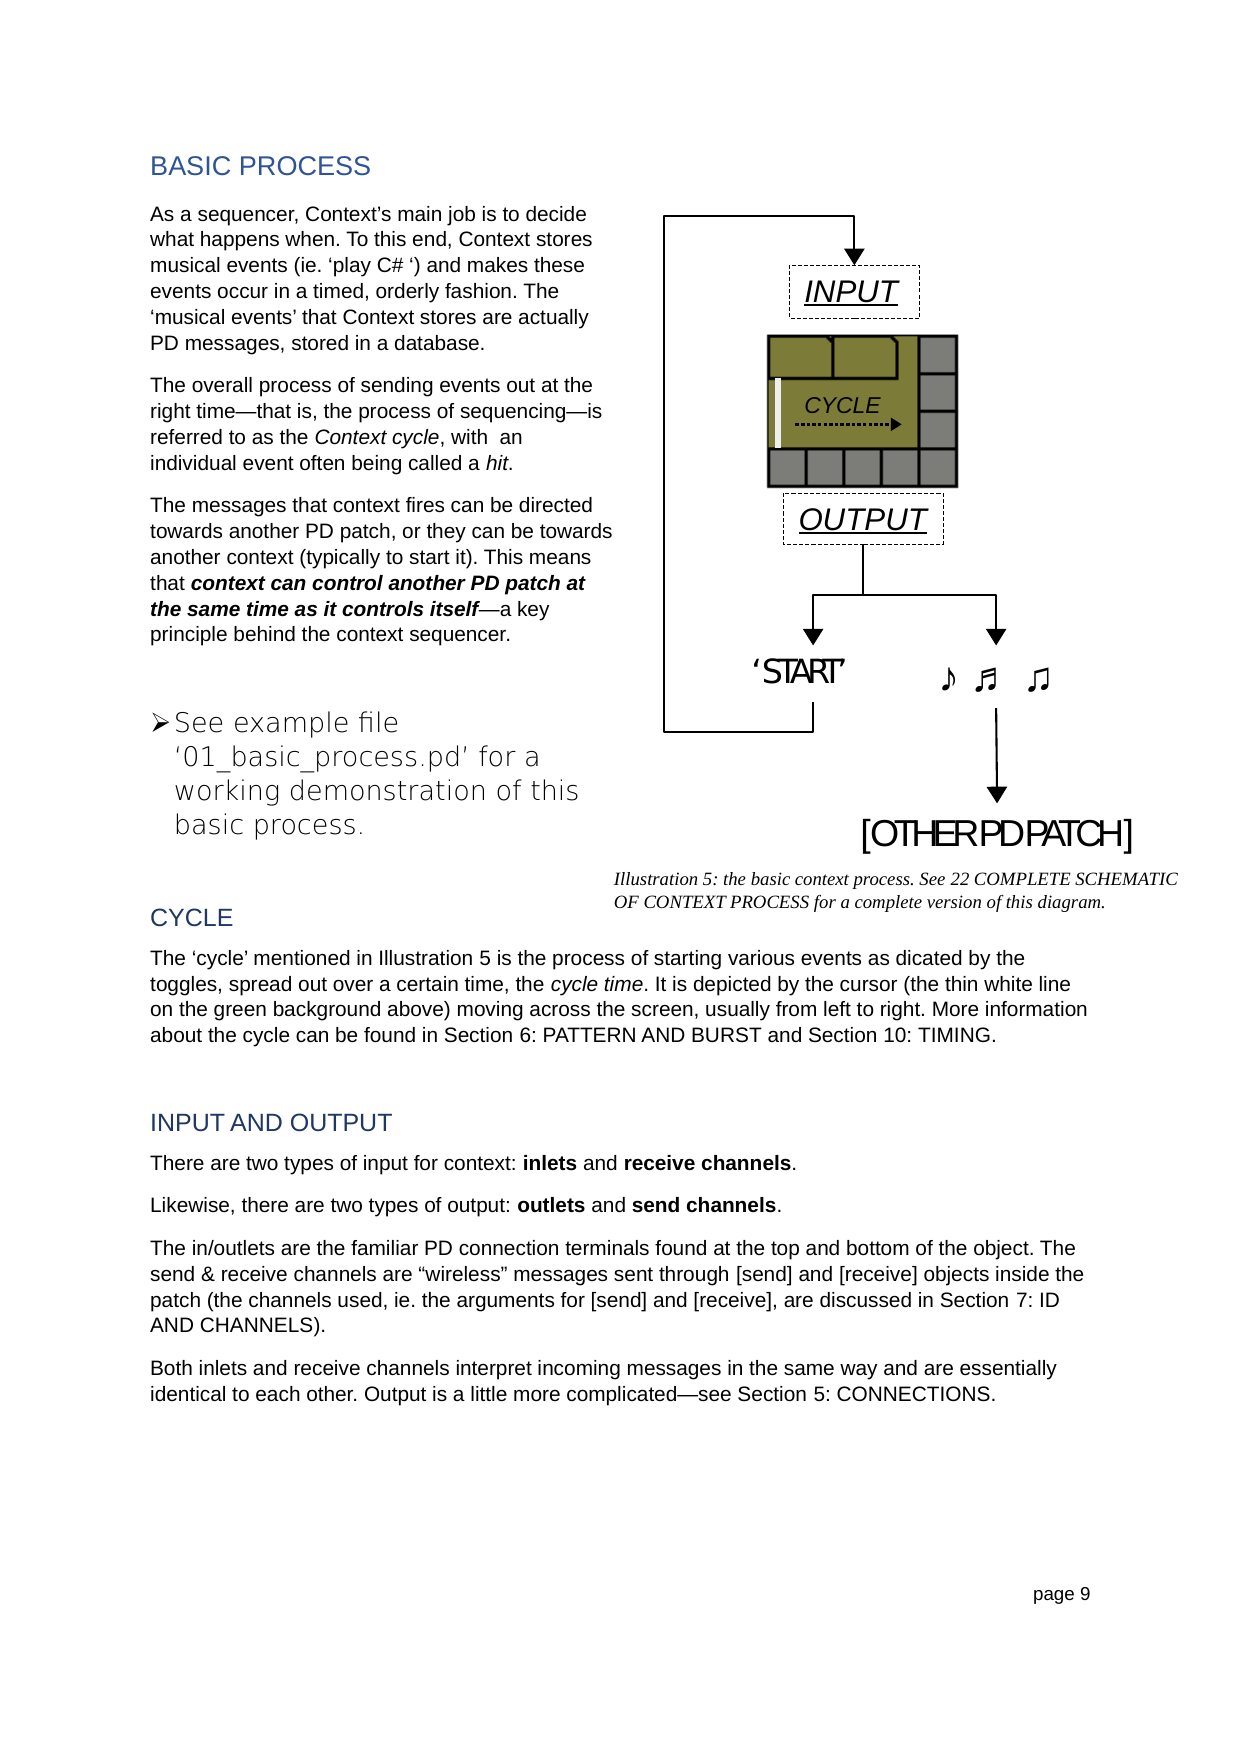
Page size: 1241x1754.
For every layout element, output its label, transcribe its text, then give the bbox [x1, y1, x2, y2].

text The overall process of sending events out at the right time—that is, the process of sequencing—is referred to as the Context cycle, with an individual event often being called a hit. [150, 373, 614, 474]
picture [747, 324, 973, 502]
subtitle INPUT AND OUTPUT [150, 1108, 1090, 1137]
text As a sequencer, Context’s main job is to decide what happens when. To this end, Context stores musical events (ie. ‘play C# ‘) and makes these events occur in a timed, orderly fashion. The ‘musical events’ that Context stores are actually PD messages, stored in a database. [150, 201, 614, 354]
text The ‘cycle’ mentioned in Illustration 5 is the process of starting various events as dicated by the toggles, spread out over a certain time, the cycle time. It is depicted by the cursor (the thin white line on the green background above) moving across the screen, usually from left to right. More information about the cycle can be found in Section 6: PATTERN AND BURST and Section 10: TIMING. [150, 946, 1090, 1047]
text Illustration 5: the basic context process. See 22 COMPLETE SCHEMATIC OF CONTEXT PROCESS for a complete version of this diagram. [614, 868, 1180, 913]
text There are two types of input for context: inlets and receive channels. [150, 1151, 1090, 1175]
list See example file ‘01_basic_process.pd’ for a working demonstration of this basic process. [150, 707, 614, 841]
subtitle CYCLE [150, 903, 1090, 931]
text Likewise, there are two types of output: outlets and send channels. [150, 1193, 1090, 1217]
text Both inlets and receive channels interpret incoming messages in the same way and are essentially identical to each other. Output is a little more complicated—see Section 5: CONNECTIONS. [150, 1356, 1090, 1406]
text The messages that context fires can be directed towards another PD patch, or they can be towards another context (typically to start it). This means that context can control another PD patch at the same time as it controls itself—a key principle behind the context sequencer. [150, 493, 614, 646]
subtitle BASIC PROCESS [150, 150, 1180, 868]
text The in/outlets are the familiar PD connection terminals found at the top and bottom of the object. The send & receive channels are “wireless” messages sent through [send] and [receive] objects inside the patch (the channels used, ie. the arguments for [send] and [receive], are discussed in Section 7: ID AND CHANNELS). [150, 1236, 1090, 1337]
